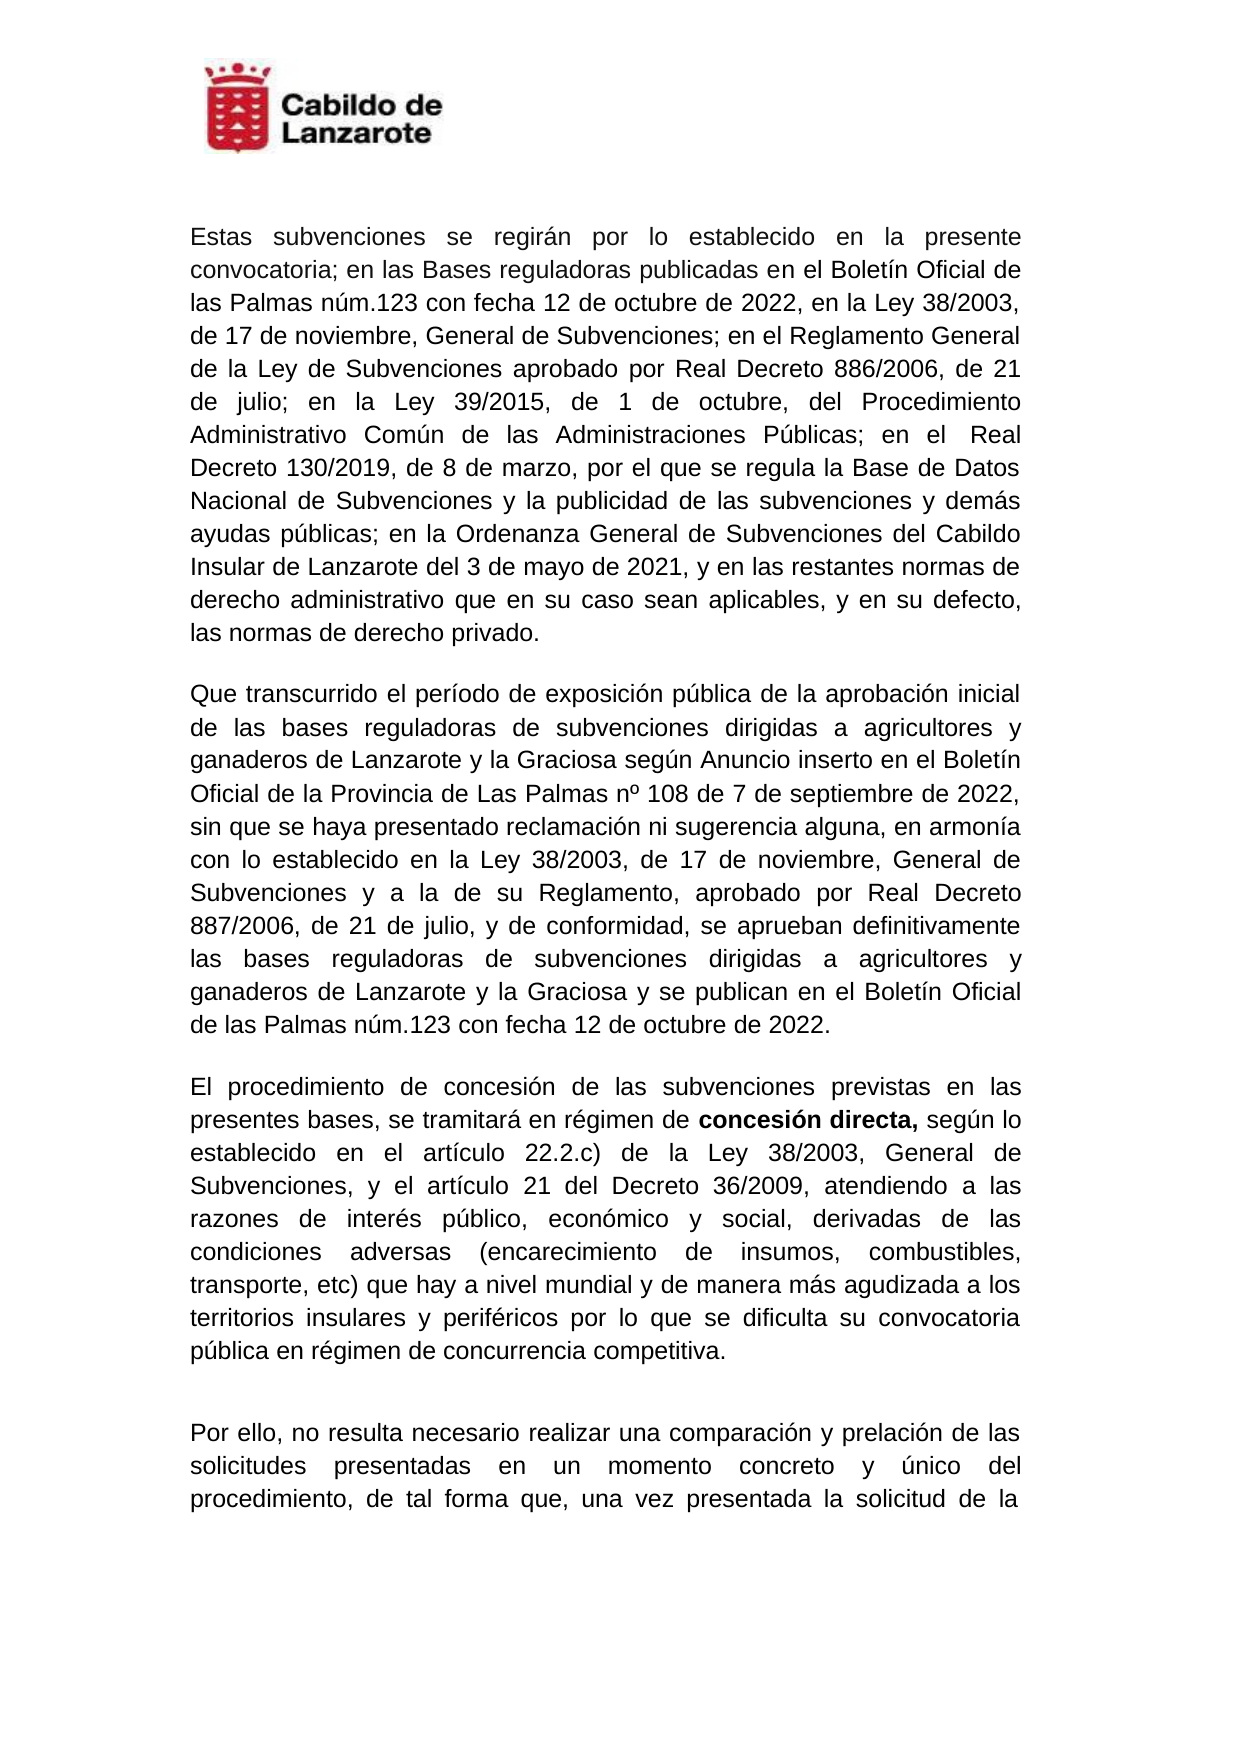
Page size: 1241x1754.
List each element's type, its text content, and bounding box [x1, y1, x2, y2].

text Estas subvenciones se regirán por lo establecido en la presente convocatoria; en las Bases reguladoras publicadas en el Boletín Oficial de las Palmas núm.123 con fecha 12 de octubre de 2022, en la Ley 38/2003, de 17 de noviembre, General de Subvenciones; en el Reglamento General de la Ley de Subvenciones aprobado por Real Decreto 886/2006, de 21 de julio; en la Ley 39/2015, de 1 de octubre, del Procedimiento Administrativo Común de las Administraciones Públicas; en el Real Decreto 130/2019, de 8 de marzo, por el que se regula la Base de Datos Nacional de Subvenciones y la publicidad de las subvenciones y demás ayudas públicas; en la Ordenanza General de Subvenciones del Cabildo Insular de Lanzarote del 3 de mayo de 2021, y en las restantes normas de derecho administrativo que en su caso sean aplicables, y en su defecto, las normas de derecho privado. [190, 222, 1022, 647]
picture [203, 58, 444, 154]
text Por ello, no resulta necesario realizar una comparación y prelación de las solicitudes presentadas en un momento concreto y único del procedimiento, de tal forma que, una vez presentada la solicitud de la [190, 1418, 1022, 1513]
text El procedimiento de concesión de las subvenciones previstas en las presentes bases, se tramitará en régimen de concesión directa, según lo establecido en el artículo 22.2.c) de la Ley 38/2003, General de Subvenciones, y el artículo 21 del Decreto 36/2009, atendiendo a las razones de interés público, económico y social, derivadas de las condiciones adversas (encarecimiento de insumos, combustibles, transporte, etc) que hay a nivel mundial y de manera más agudizada a los territorios insulares y periféricos por lo que se dificulta su convocatoria pública en régimen de concurrencia competitiva. [190, 1072, 1022, 1365]
text Que transcurrido el período de exposición pública de la aprobación inicial de las bases reguladoras de subvenciones dirigidas a agricultores y ganaderos de Lanzarote y la Graciosa según Anuncio inserto en el Boletín Oficial de la Provincia de Las Palmas nº 108 de 7 de septiembre de 2022, sin que se haya presentado reclamación ni sugerencia alguna, en armonía con lo establecido en la Ley 38/2003, de 17 de noviembre, General de Subvenciones y a la de su Reglamento, aprobado por Real Decreto 887/2006, de 21 de julio, y de conformidad, se aprueban definitivamente las bases reguladoras de subvenciones dirigidas a agricultores y ganaderos de Lanzarote y la Graciosa y se publican en el Boletín Oficial de las Palmas núm.123 con fecha 12 de octubre de 2022. [190, 679, 1022, 1038]
